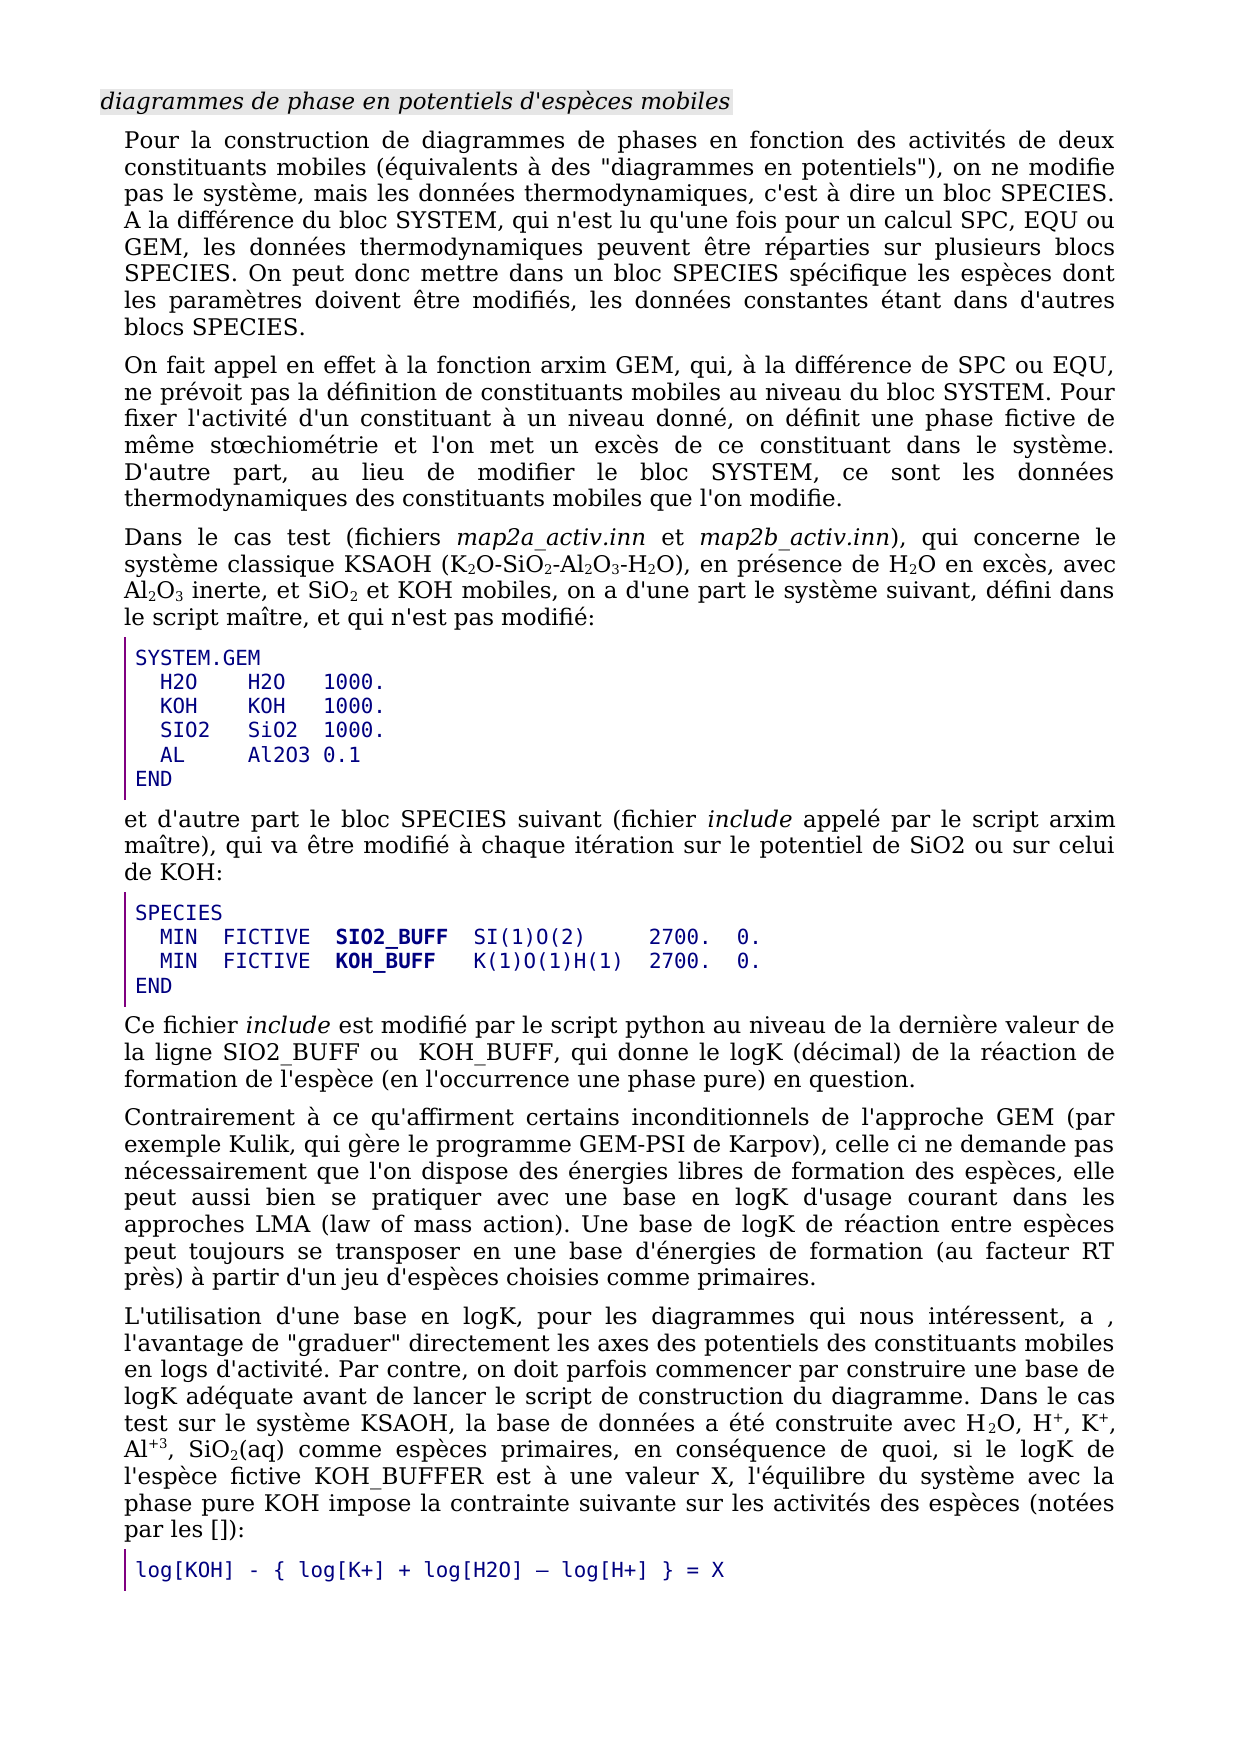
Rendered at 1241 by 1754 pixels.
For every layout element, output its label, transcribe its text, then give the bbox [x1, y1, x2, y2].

text Dans le cas test (fichiers map2a_activ.inn et map2b_activ.inn), qui concerne le système classique KSAOH (K2O-SiO2-Al2O3-H2O), en présence de H2O en excès, avec Al2O3 inerte, et SiO2 et KOH mobiles, on a d'une part le système suivant, défini dans le script maître, et qui n'est pas modifié: [124, 524, 1116, 631]
text SIO2 SiO2 1000. [126, 718, 1116, 743]
text SYSTEM.GEM [126, 637, 1116, 670]
text MIN FICTIVE KOH_BUFF K(1)O(1)H(1) 2700. 0. [126, 949, 1116, 974]
text END [126, 974, 1116, 1007]
text Contrairement à ce qu'affirment certains inconditionnels de l'approche GEM (par exemple Kulik, qui gère le programme GEM-PSI de Karpov), celle ci ne demande pas nécessairement que l'on dispose des énergies libres de formation des espèces, elle peut aussi bien se pratiquer avec une base en logK d'usage courant dans les approches LMA (law of mass action). Une base de logK de réaction entre espèces peut toujours se transposer en une base d'énergies de formation (au facteur RT près) à partir d'un jeu d'espèces choisies comme primaires. [124, 1104, 1116, 1291]
text On fait appel en effet à la fonction arxim GEM, qui, à la différence de SPC ou EQU, ne prévoit pas la définition de constituants mobiles au niveau du bloc SYSTEM. Pour fixer l'activité d'un constituant à un niveau donné, on définit une phase fictive de même stœchiométrie et l'on met un excès de ce constituant dans le système. D'autre part, au lieu de modifier le bloc SYSTEM, ce sont les données thermodynamiques des constituants mobiles que l'on modifie. [124, 352, 1116, 512]
text AL Al2O3 0.1 [126, 743, 1116, 767]
text Pour la construction de diagrammes de phases en fonction des activités de deux constituants mobiles (équivalents à des "diagrammes en potentiels"), on ne modifie pas le système, mais les données thermodynamiques, c'est à dire un bloc SPECIES. A la différence du bloc SYSTEM, qui n'est lu qu'une fois pour un calcul SPC, EQU ou GEM, les données thermodynamiques peuvent être réparties sur plusieurs blocs SPECIES. On peut donc mettre dans un bloc SPECIES spécifique les espèces dont les paramètres doivent être modifiés, les données constantes étant dans d'autres blocs SPECIES. [124, 127, 1116, 340]
text MIN FICTIVE SIO2_BUFF SI(1)O(2) 2700. 0. [126, 925, 1116, 949]
text Ce fichier include est modifié par le script python au niveau de la dernière valeur de la ligne SIO2_BUFF ou KOH_BUFF, qui donne le logK (décimal) de la réaction de formation de l'espèce (en l'occurrence une phase pure) en question. [124, 1013, 1116, 1093]
text et d'autre part le bloc SPECIES suivant (fichier include appelé par le script arxim maître), qui va être modifié à chaque itération sur le potentiel de SiO2 ou sur celui de KOH: [124, 806, 1116, 886]
text END [126, 767, 1116, 800]
text L'utilisation d'une base en logK, pour les diagrammes qui nous intéressent, a , l'avantage de "graduer" directement les axes des potentiels des constituants mobiles en logs d'activité. Par contre, on doit parfois commencer par construire une base de logK adéquate avant de lancer le script de construction du diagramme. Dans le cas test sur le système KSAOH, la base de données a été construite avec H2O, H+, K+, Al+3, SiO2(aq) comme espèces primaires, en conséquence de quoi, si le logK de l'espèce fictive KOH_BUFFER est à une valeur X, l'équilibre du système avec la phase pure KOH impose la contrainte suivante sur les activités des espèces (notées par les []): [124, 1303, 1116, 1543]
text H2O H2O 1000. [126, 670, 1116, 694]
subtitle diagrammes de phase en potentiels d'espèces mobiles [100, 88, 1152, 115]
text KOH KOH 1000. [126, 694, 1116, 718]
text SPECIES [126, 892, 1116, 925]
text log[KOH] - { log[K+] + log[H2O] – log[H+] } = X [126, 1549, 1116, 1591]
